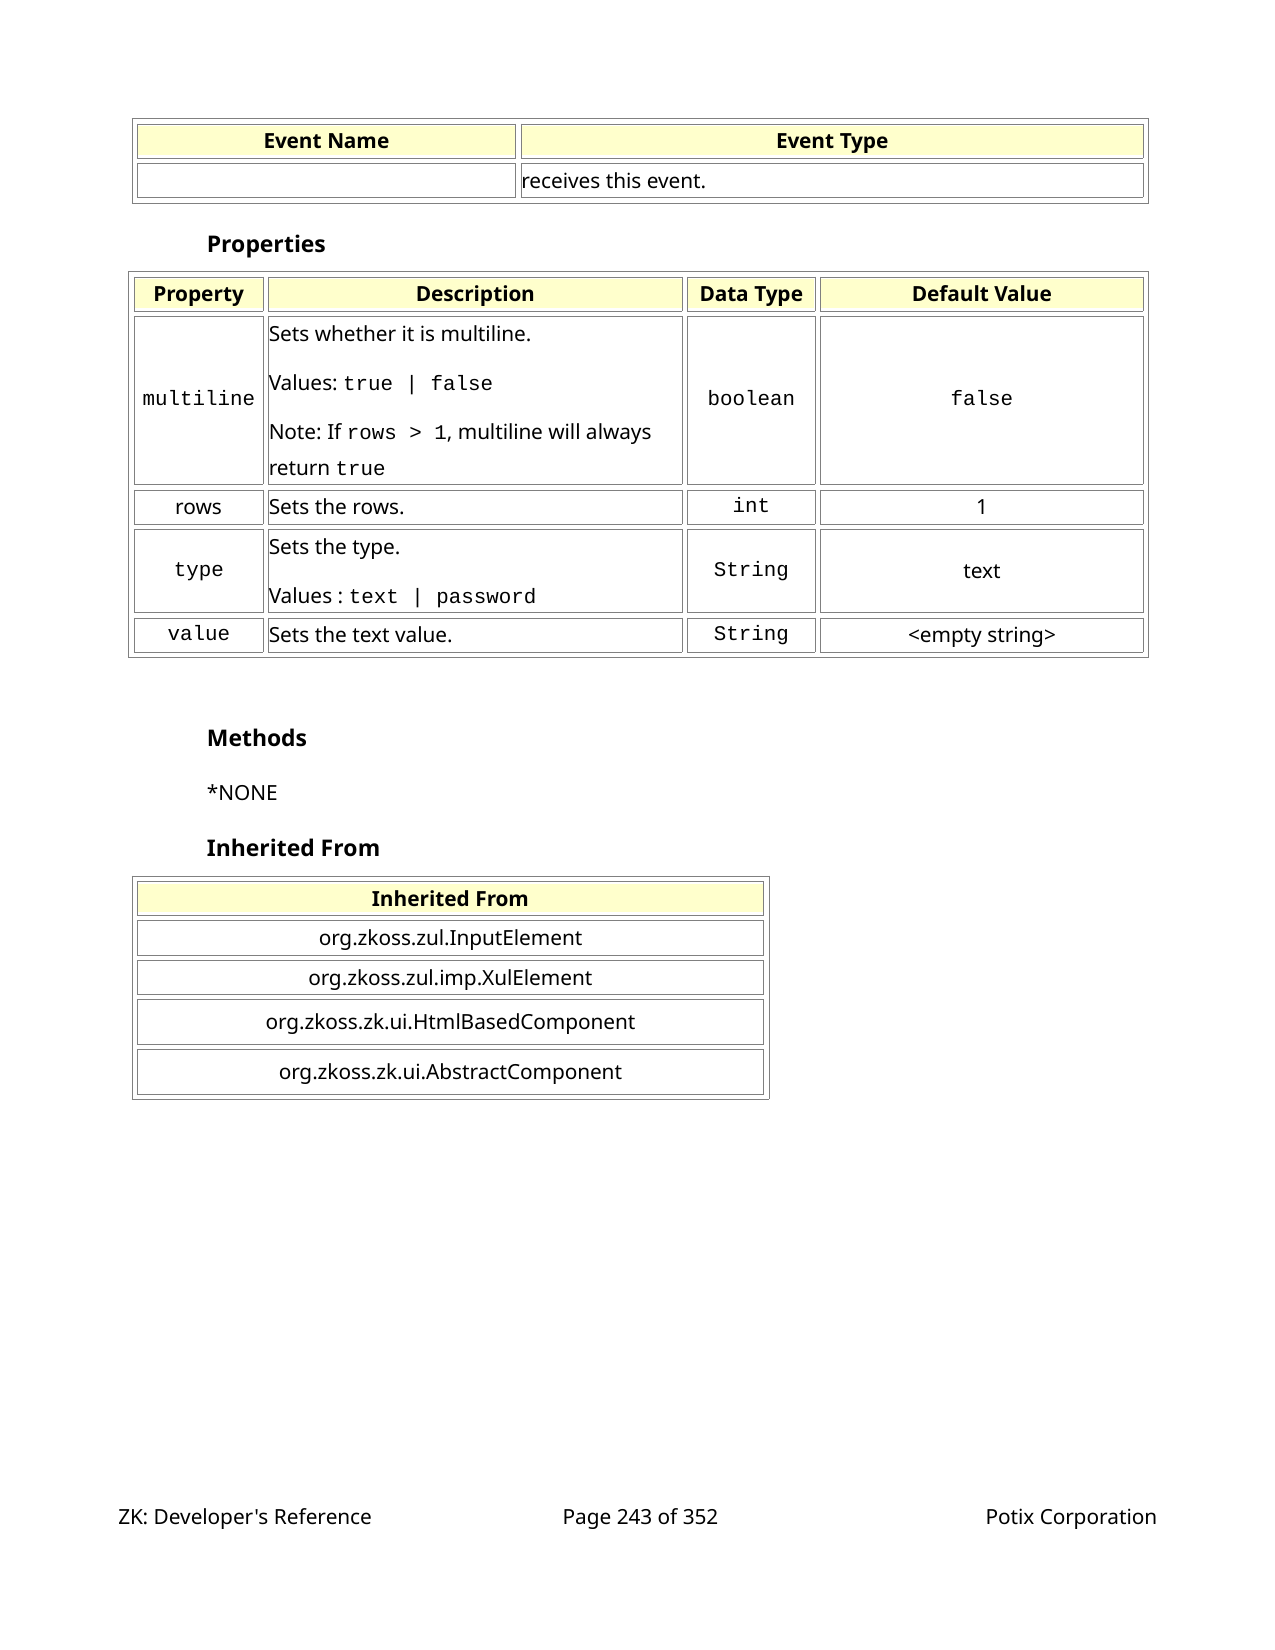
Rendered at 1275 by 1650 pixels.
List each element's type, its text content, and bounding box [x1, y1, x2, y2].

table_cell type [131, 524, 266, 612]
table_cell [134, 158, 518, 197]
table_header Inherited From [134, 877, 766, 915]
table_cell 1 [818, 484, 1146, 523]
subtitle Methods [207, 722, 1157, 753]
table_cell org.zkoss.zul.InputElement [134, 915, 766, 954]
table_cell Sets the type. Values : text | password [266, 524, 685, 612]
table_header Event Type [518, 119, 1146, 158]
table_header Data Type [685, 272, 817, 311]
table_cell Sets whether it is multiline. Values: true | false Note: If rows > 1, multiline will always return true [266, 311, 685, 484]
subtitle Properties [207, 227, 1157, 259]
table_cell rows [131, 484, 266, 523]
table_cell multiline [131, 311, 266, 484]
table_cell false [818, 311, 1146, 484]
table_cell org.zkoss.zk.ui.AbstractComponent [134, 1044, 766, 1093]
table_cell text [818, 524, 1146, 612]
table_cell int [685, 484, 817, 523]
table_header Event Name [134, 119, 518, 158]
table_cell boolean [685, 311, 817, 484]
table_cell receives this event. [518, 158, 1146, 197]
table_cell Sets the text value. [266, 612, 685, 652]
text *NONE [207, 778, 1157, 807]
table_header Default Value [818, 272, 1146, 311]
table_cell String [685, 524, 817, 612]
table_cell org.zkoss.zul.imp.XulElement [134, 955, 766, 994]
subtitle Inherited From [207, 832, 1157, 863]
table_cell Sets the rows. [266, 484, 685, 523]
table_cell <empty string> [818, 612, 1146, 652]
table_cell org.zkoss.zk.ui.HtmlBasedComponent [134, 994, 766, 1044]
table_cell String [685, 612, 817, 652]
table_cell value [131, 612, 266, 652]
table_header Description [266, 272, 685, 311]
table_header Property [131, 272, 266, 311]
